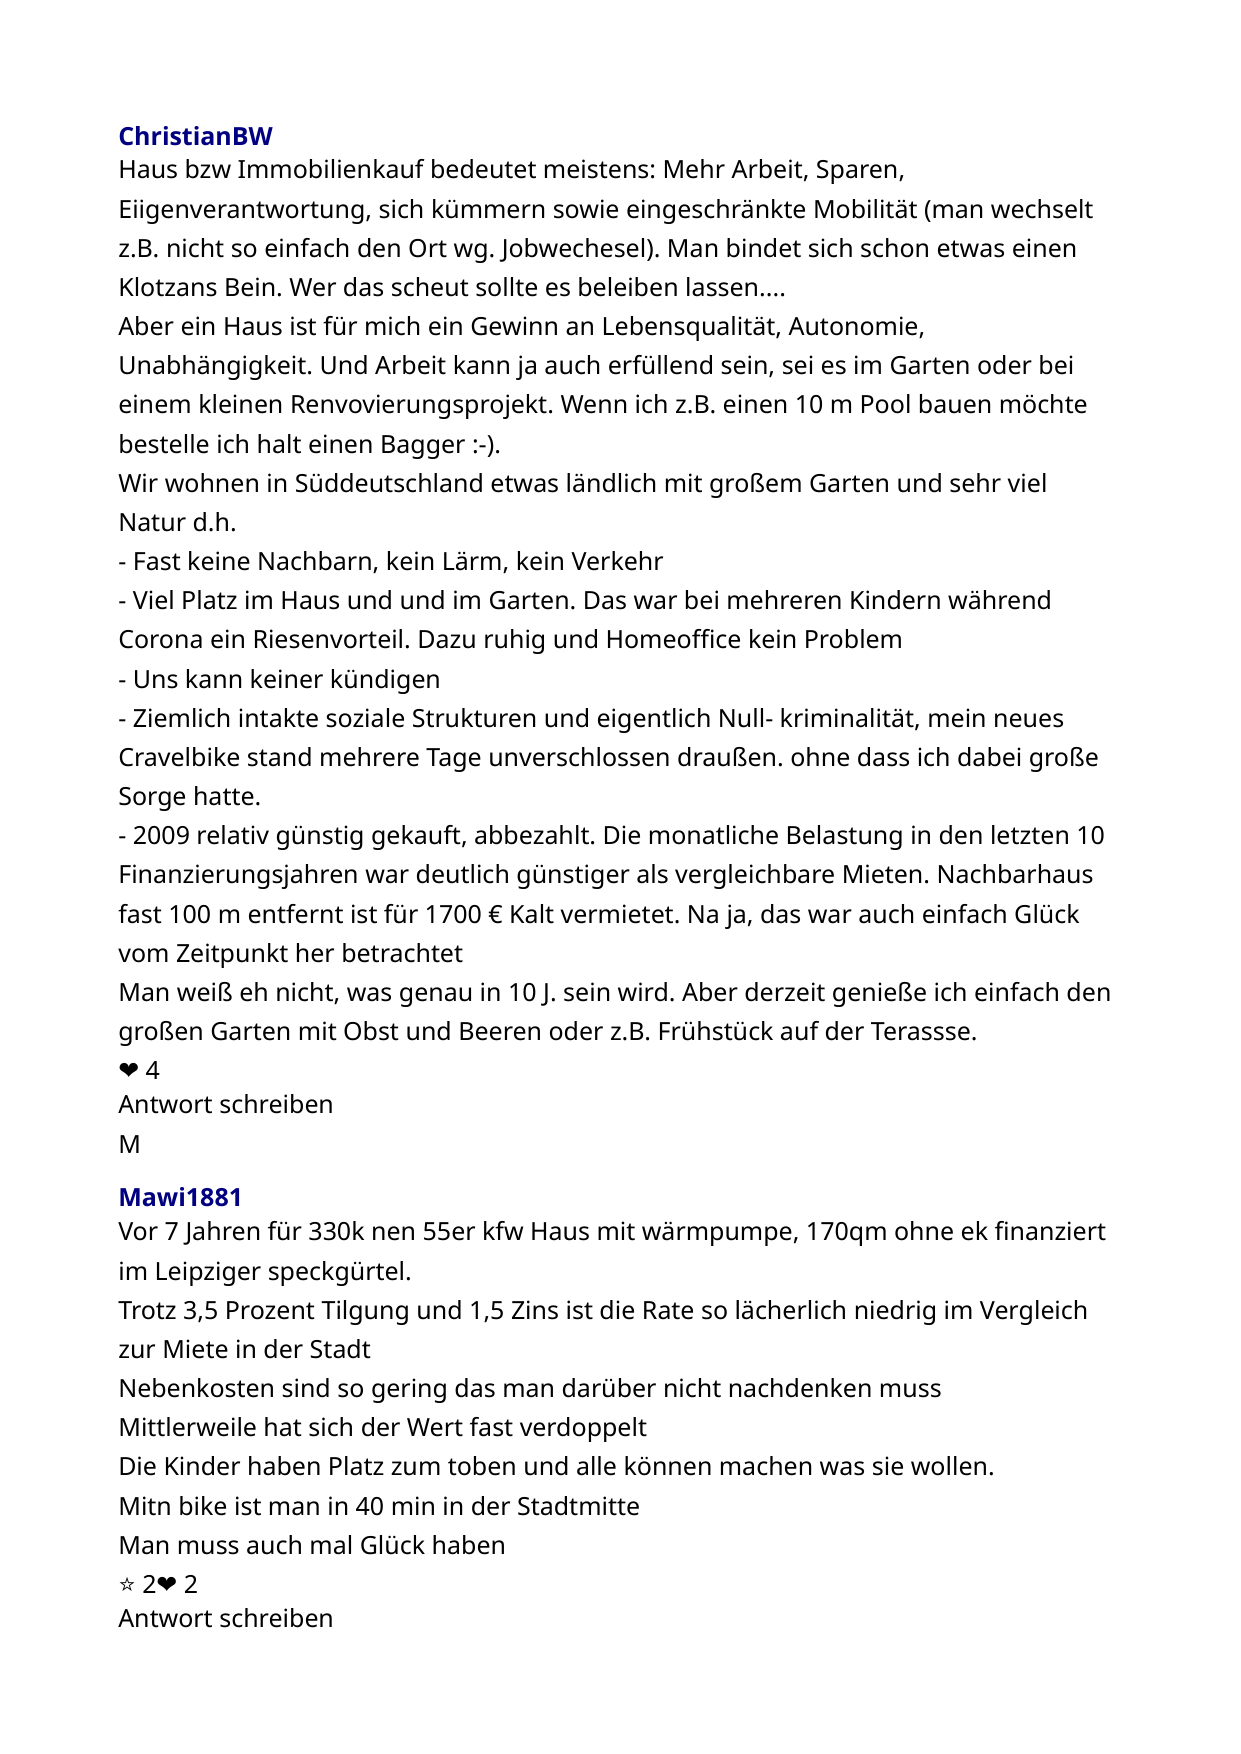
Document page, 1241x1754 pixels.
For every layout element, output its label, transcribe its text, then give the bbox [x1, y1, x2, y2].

text - Viel Platz im Haus und und im Garten. Das war bei mehreren Kindern während Corona ein Riesenvorteil. Dazu ruhig und Homeoffice kein Problem [118, 583, 1122, 656]
text Mittlerweile hat sich der Wert fast verdoppelt [118, 1410, 1122, 1444]
text - Ziemlich intakte soziale Strukturen und eigentlich Null- kriminalität, mein neues Cravelbike stand mehrere Tage unverschlossen draußen. ohne dass ich dabei große Sorge hatte. [118, 701, 1122, 813]
text Trotz 3,5 Prozent Tilgung und 1,5 Zins ist die Rate so lächerlich niedrig im Vergleich zur Miete in der Stadt [118, 1292, 1122, 1366]
text Die Kinder haben Platz zum toben und alle können machen was sie wollen. [118, 1449, 1122, 1483]
text Aber ein Haus ist für mich ein Gewinn an Lebensqualität, Autonomie, Unabhängigkeit. Und Arbeit kann ja auch erfüllend sein, sei es im Garten oder bei einem kleinen Renvovierungsprojekt. Wenn ich z.B. einen 10 m Pool bauen möchte bestelle ich halt einen Bagger :-). [118, 309, 1122, 460]
text Man weiß eh nicht, was genau in 10 J. sein wird. Aber derzeit genieße ich einfach den großen Garten mit Obst und Beeren oder z.B. Frühstück auf der Terassse. [118, 975, 1122, 1048]
text - Uns kann keiner kündigen [118, 661, 1122, 695]
text ❤️ 4 [118, 1053, 1122, 1087]
text Vor 7 Jahren für 330k nen 55er kfw Haus mit wärmpumpe, 170qm ohne ek finanziert im Leipziger speckgürtel. [118, 1214, 1122, 1287]
text M [118, 1126, 1122, 1160]
text Nebenkosten sind so gering das man darüber nicht nachdenken muss [118, 1371, 1122, 1405]
text Haus bzw Immobilienkauf bedeutet meistens: Mehr Arbeit, Sparen, Eiigenverantwortung, sich kümmern sowie eingeschränkte Mobilität (man wechselt z.B. nicht so einfach den Ort wg. Jobwechesel). Man bindet sich schon etwas einen Klotzans Bein. Wer das scheut sollte es beleiben lassen.... [118, 152, 1122, 304]
text - 2009 relativ günstig gekauft, abbezahlt. Die monatliche Belastung in den letzten 10 Finanzierungsjahren war deutlich günstiger als vergleichbare Mieten. Nachbarhaus fast 100 m entfernt ist für 1700 € Kalt vermietet. Na ja, das war auch einfach Glück vom Zeitpunkt her betrachtet [118, 818, 1122, 969]
subtitle Mawi1881 [118, 1180, 1122, 1214]
text Man muss auch mal Glück haben [118, 1527, 1122, 1561]
text Wir wohnen in Süddeutschland etwas ländlich mit großem Garten und sehr viel Natur d.h. [118, 466, 1122, 539]
text Antwort schreiben [118, 1601, 1122, 1635]
subtitle ChristianBW [118, 118, 1122, 152]
text Mitn bike ist man in 40 min in der Stadtmitte [118, 1488, 1122, 1522]
text ⭐️ 2❤️ 2 [118, 1567, 1122, 1601]
text Antwort schreiben [118, 1087, 1122, 1121]
text - Fast keine Nachbarn, kein Lärm, kein Verkehr [118, 544, 1122, 578]
